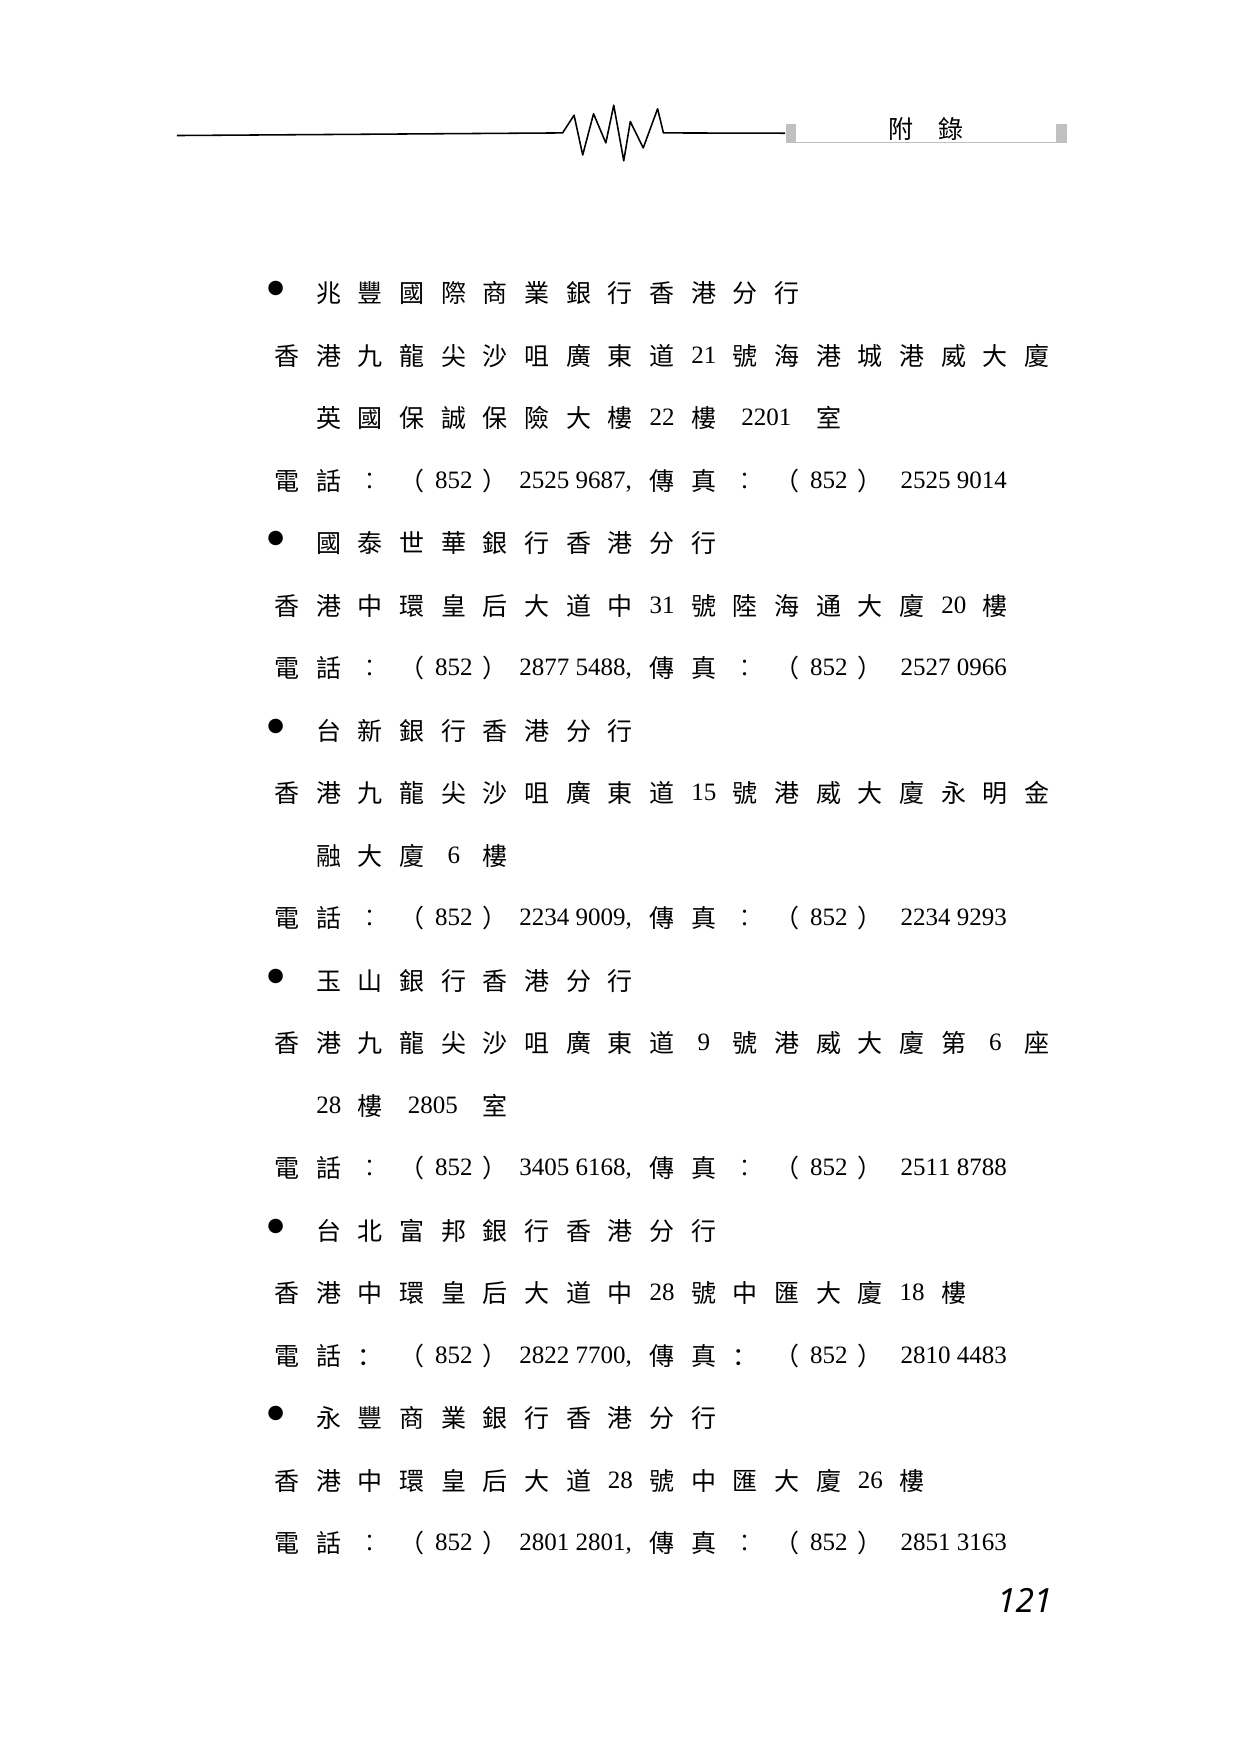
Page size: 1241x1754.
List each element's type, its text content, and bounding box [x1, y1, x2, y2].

text 香港中環皇后大道28號中匯大廈26樓 [232, 1438, 1058, 1500]
list 玉山銀行香港分行 [237, 938, 1058, 1000]
text 電話︰（852）2801 2801, 傳真︰（852）2851 3163 [232, 1500, 1058, 1563]
list 永豐商業銀行香港分行 [237, 1375, 1058, 1438]
text 電話︰（852）2234 9009, 傳真︰（852）2234 9293 [232, 875, 1058, 938]
text 電話︰（852）2877 5488, 傳真︰（852）2527 0966 [232, 625, 1058, 688]
list 台新銀行香港分行 [237, 688, 1058, 750]
text 香港九龍尖沙咀廣東道21號海港城港威大廈英國保誠保險大樓22樓2201室 [232, 313, 1058, 438]
text 電話︰（852）2525 9687, 傳真︰（852）2525 9014 [232, 438, 1058, 500]
text 香港九龍尖沙咀廣東道9號港威大廈第6座28樓2805室 [232, 1000, 1058, 1125]
text 香港九龍尖沙咀廣東道15號港威大廈永明金融大廈6樓 [232, 750, 1058, 875]
text 電話︰（852）3405 6168, 傳真︰（852）2511 8788 [232, 1125, 1058, 1188]
text 電話：（852）2822 7700, 傳真：（852）2810 4483 [232, 1313, 1058, 1375]
list 台北富邦銀行香港分行 [237, 1188, 1058, 1250]
list 兆豐國際商業銀行香港分行 [237, 250, 1058, 313]
list 國泰世華銀行香港分行 [237, 500, 1058, 563]
text 香港中環皇后大道中31號陸海通大廈20樓 [232, 563, 1058, 625]
text 香港中環皇后大道中28號中匯大廈18樓 [232, 1250, 1058, 1313]
